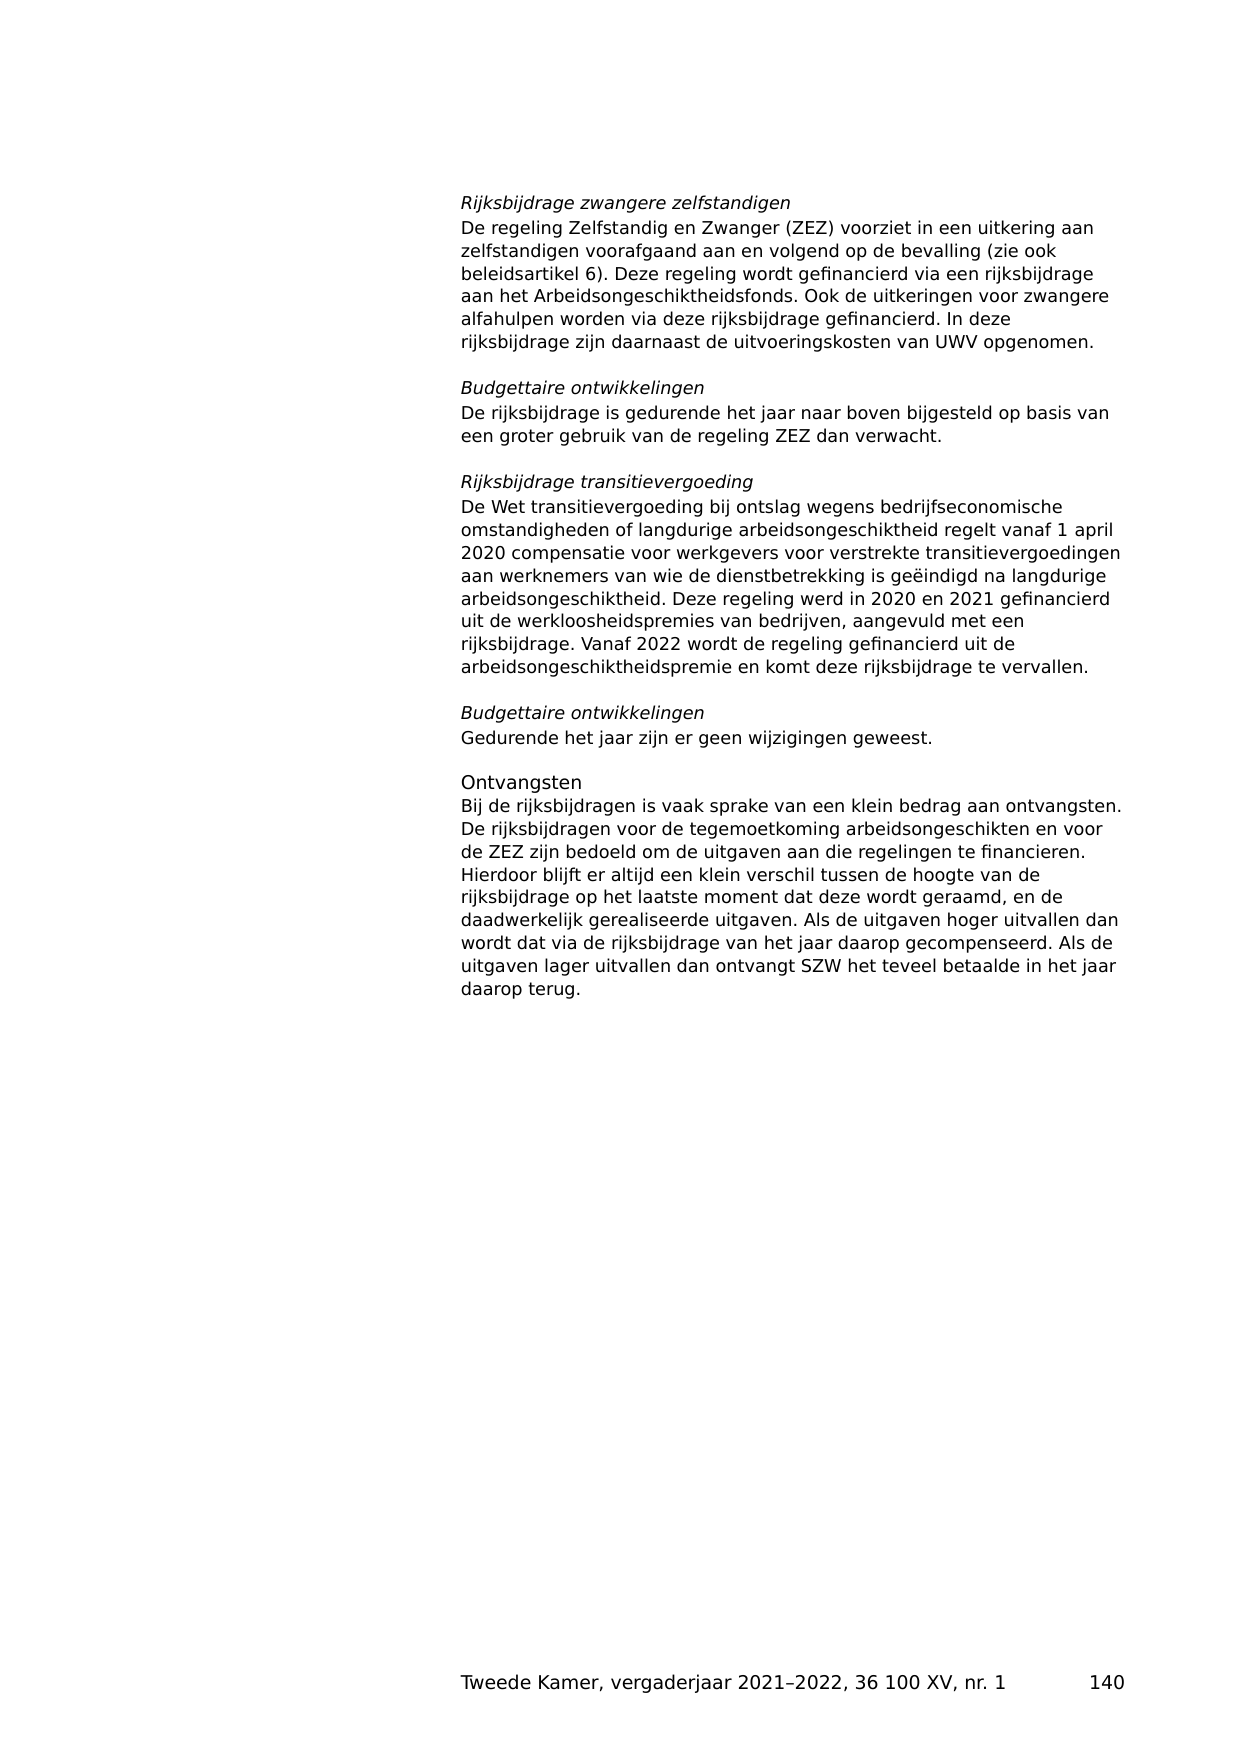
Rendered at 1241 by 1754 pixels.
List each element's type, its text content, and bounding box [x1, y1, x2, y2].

text Budgettaire ontwikkelingen [461, 701, 1125, 724]
text Rijksbijdrage zwangere zelfstandigen [461, 191, 1125, 214]
text Gedurende het jaar zijn er geen wijzigingen geweest. [461, 726, 1125, 749]
title Ontvangsten [461, 772, 1125, 794]
text Bij de rijksbijdragen is vaak sprake van een klein bedrag aan ontvangsten. De rijksbijdragen voor de tegemoetkoming arbeidsongeschikten en voor de ZEZ zijn bedoeld om de uitgaven aan die regelingen te financieren. Hierdoor blijft er altijd een klein verschil tussen de hoogte van de rijksbijdrage op het laatste moment dat deze wordt geraamd, en de daadwerkelijk gerealiseerde uitgaven. Als de uitgaven hoger uitvallen dan wordt dat via de rijksbijdrage van het jaar daarop gecompenseerd. Als de uitgaven lager uitvallen dan ontvangt SZW het teveel betaalde in het jaar daarop terug. [461, 794, 1125, 1000]
text Rijksbijdrage transitievergoeding [461, 470, 1125, 493]
text Budgettaire ontwikkelingen [461, 376, 1125, 399]
text De regeling Zelfstandig en Zwanger (ZEZ) voorziet in een uitkering aan zelfstandigen voorafgaand aan en volgend op de bevalling (zie ook beleidsartikel 6). Deze regeling wordt gefinancierd via een rijksbijdrage aan het Arbeidsongeschiktheidsfonds. Ook de uitkeringen voor zwangere alfahulpen worden via deze rijksbijdrage gefinancierd. In deze rijksbijdrage zijn daarnaast de uitvoeringskosten van UWV opgenomen. [461, 216, 1125, 353]
text De rijksbijdrage is gedurende het jaar naar boven bijgesteld op basis van een groter gebruik van de regeling ZEZ dan verwacht. [461, 401, 1125, 447]
text De Wet transitievergoeding bij ontslag wegens bedrijfseconomische omstandigheden of langdurige arbeidsongeschiktheid regelt vanaf 1 april 2020 compensatie voor werkgevers voor verstrekte transitievergoedingen aan werknemers van wie de dienstbetrekking is geëindigd na langdurige arbeidsongeschiktheid. Deze regeling werd in 2020 en 2021 gefinancierd uit de werkloosheidspremies van bedrijven, aangevuld met een rijksbijdrage. Vanaf 2022 wordt de regeling gefinancierd uit de arbeidsongeschiktheidspremie en komt deze rijksbijdrage te vervallen. [461, 495, 1125, 678]
